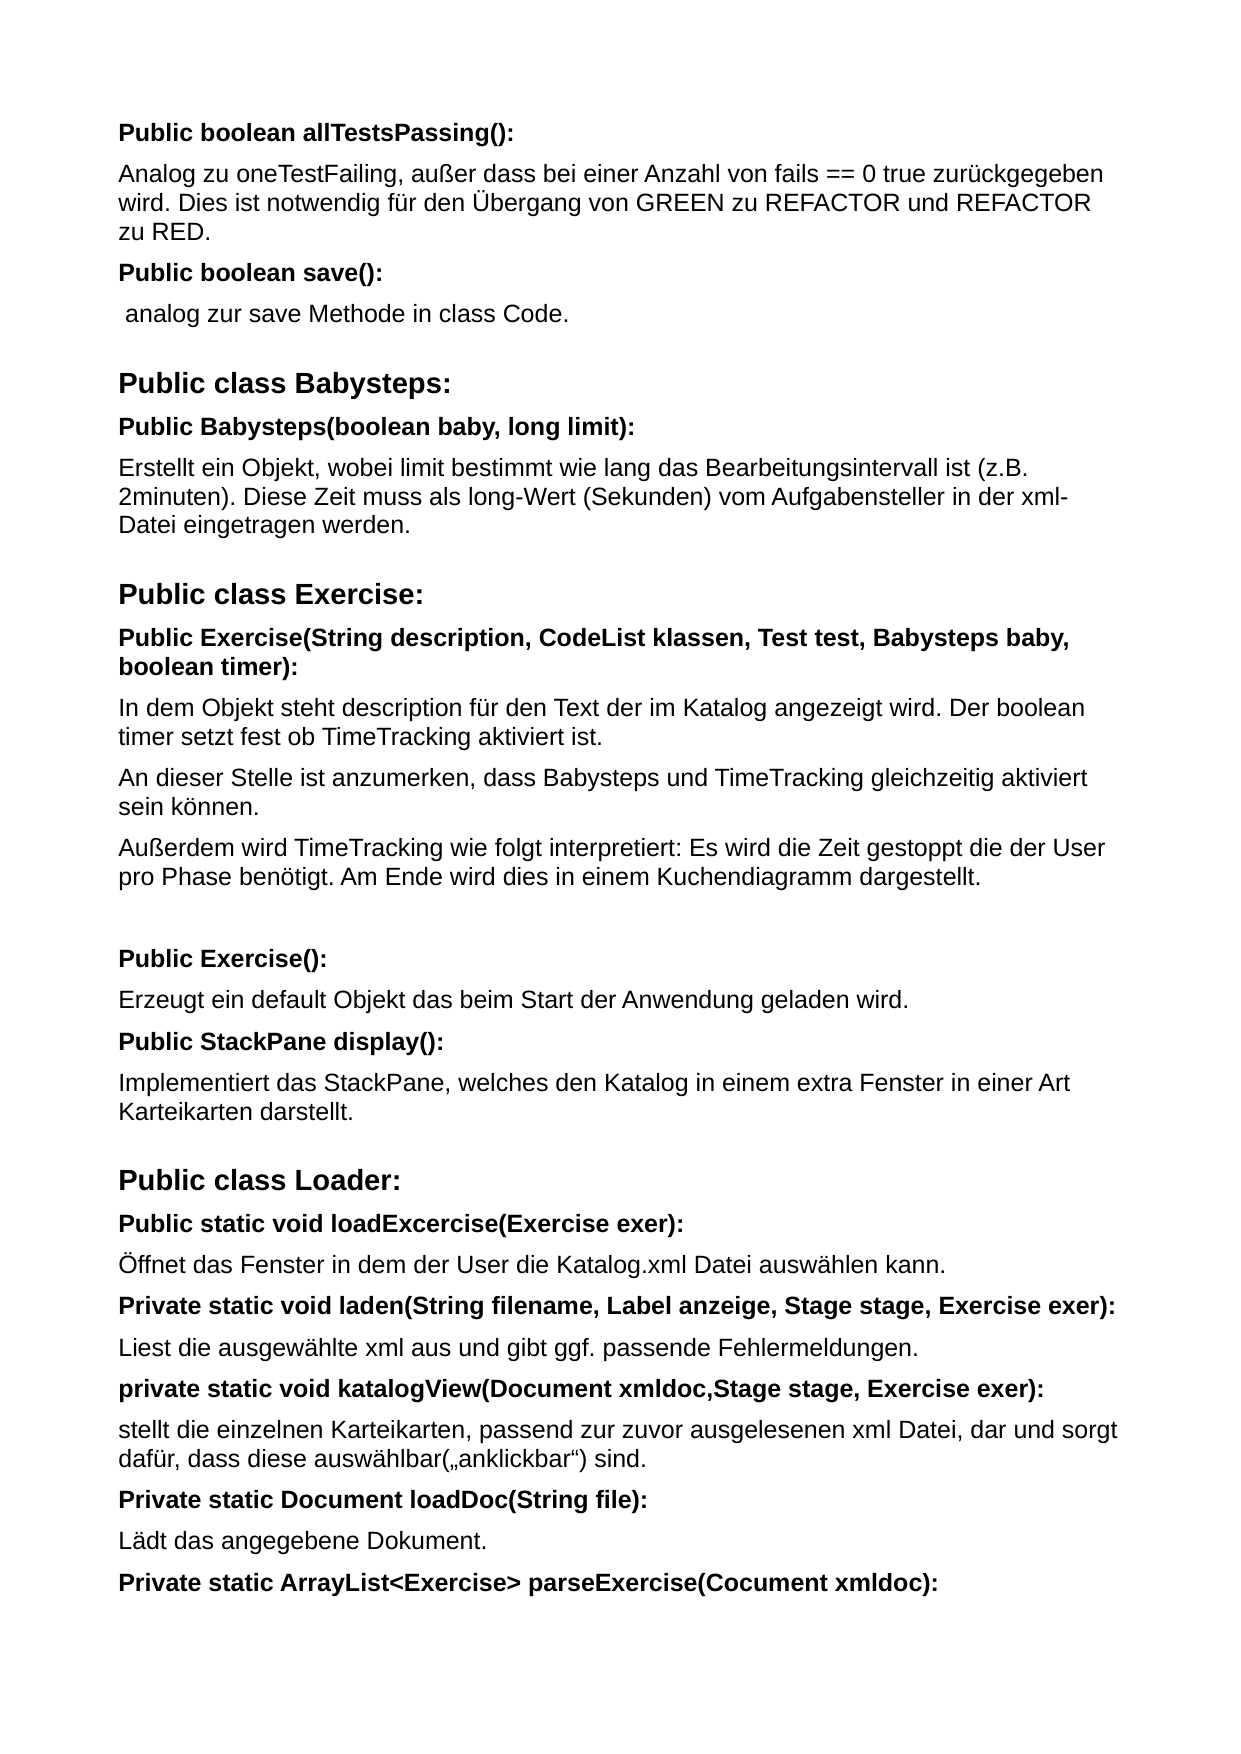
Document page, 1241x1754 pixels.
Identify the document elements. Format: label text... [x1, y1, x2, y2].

text Liest die ausgewählte xml aus und gibt ggf. passende Fehlermeldungen. [118, 1332, 1122, 1361]
text Public boolean allTestsPassing(): [118, 118, 1122, 147]
text Private static void laden(String filename, Label anzeige, Stage stage, Exercise exer): [118, 1291, 1122, 1320]
text Public Exercise(String description, CodeList klassen, Test test, Babysteps baby, boolean timer): [118, 623, 1122, 680]
text An dieser Stelle ist anzumerken, dass Babysteps und TimeTracking gleichzeitig aktiviert sein können. [118, 763, 1122, 820]
text In dem Objekt steht description für den Text der im Katalog angezeigt wird. Der boolean timer setzt fest ob TimeTracking aktiviert ist. [118, 693, 1122, 750]
text Public boolean save(): [118, 258, 1122, 287]
text Private static Document loadDoc(String file): [118, 1485, 1122, 1514]
text Erstellt ein Objekt, wobei limit bestimmt wie lang das Bearbeitungsintervall ist (z.B. 2minuten). Diese Zeit muss als long-Wert (Sekunden) vom Aufgabensteller in der xml-Datei eingetragen werden. [118, 453, 1122, 539]
text Public Babysteps(boolean baby, long limit): [118, 412, 1122, 440]
text Lädt das angegebene Dokument. [118, 1526, 1122, 1555]
text private static void katalogView(Document xmldoc,Stage stage, Exercise exer): [118, 1374, 1122, 1402]
text Analog zu oneTestFailing, außer dass bei einer Anzahl von fails == 0 true zurückgegeben wird. Dies ist notwendig für den Übergang von GREEN zu REFACTOR und REFACTOR zu RED. [118, 159, 1122, 246]
text Öffnet das Fenster in dem der User die Katalog.xml Datei auswählen kann. [118, 1250, 1122, 1279]
subtitle Public class Exercise: [118, 577, 1122, 610]
text Public Exercise(): [118, 944, 1122, 973]
text analog zur save Methode in class Code. [118, 299, 1122, 328]
text Public static void loadExcercise(Exercise exer): [118, 1209, 1122, 1237]
text Implementiert das StackPane, welches den Katalog in einem extra Fenster in einer Art Karteikarten darstellt. [118, 1068, 1122, 1125]
subtitle Public class Loader: [118, 1163, 1122, 1196]
text Erzeugt ein default Objekt das beim Start der Anwendung geladen wird. [118, 985, 1122, 1014]
text Außerdem wird TimeTracking wie folgt interpretiert: Es wird die Zeit gestoppt die der User pro Phase benötigt. Am Ende wird dies in einem Kuchendiagramm dargestellt. [118, 833, 1122, 890]
subtitle Public class Babysteps: [118, 366, 1122, 399]
text Private static ArrayList<Exercise> parseExercise(Cocument xmldoc): [118, 1567, 1122, 1596]
text stellt die einzelnen Karteikarten, passend zur zuvor ausgelesenen xml Datei, dar und sorgt dafür, dass diese auswählbar(„anklickbar“) sind. [118, 1415, 1122, 1472]
text Public StackPane display(): [118, 1026, 1122, 1055]
